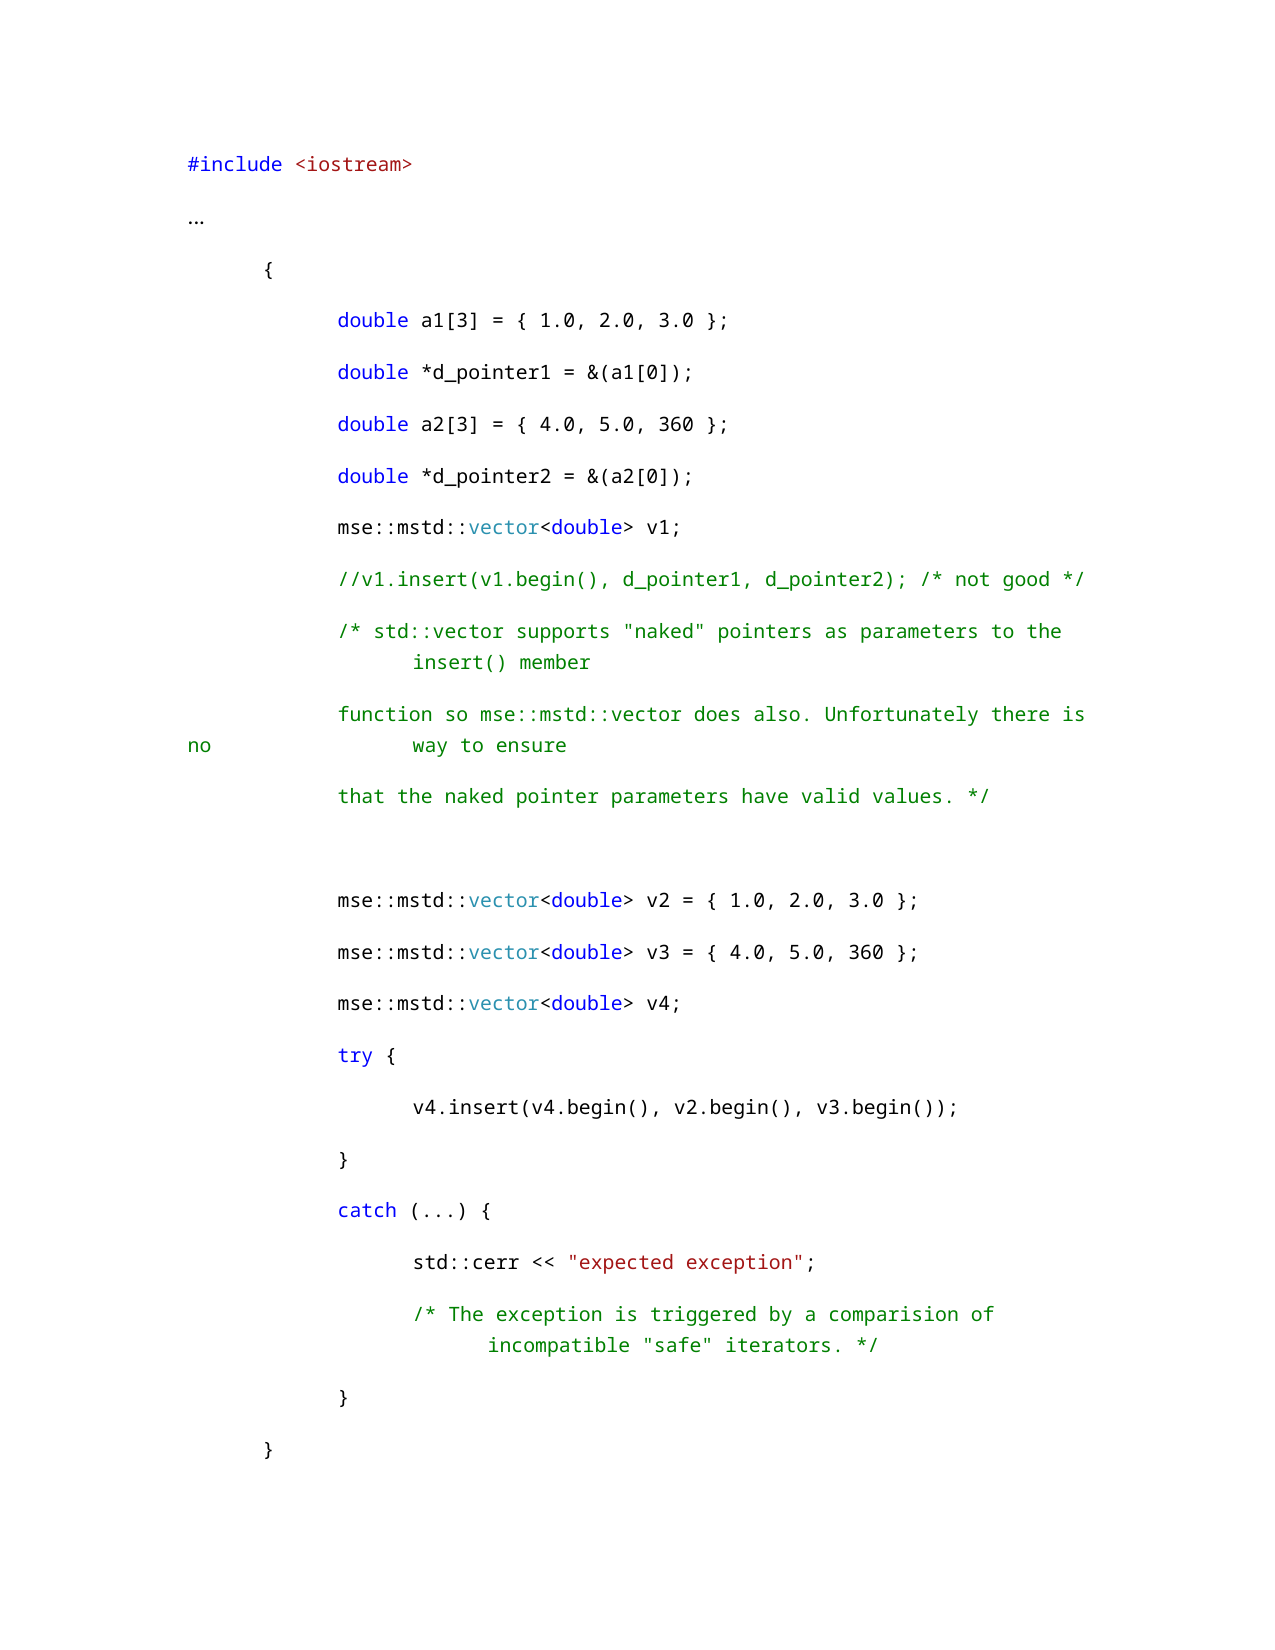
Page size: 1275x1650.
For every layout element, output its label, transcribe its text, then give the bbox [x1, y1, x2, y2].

text } [187, 1145, 1087, 1172]
text /* The exception is triggered by a comparision of incompatible "safe" iterators. */ [187, 1300, 1087, 1358]
text } [187, 1383, 1087, 1410]
text //v1.insert(v1.begin(), d_pointer1, d_pointer2); /* not good */ [187, 565, 1087, 592]
text try { [187, 1041, 1087, 1068]
text mse::mstd::vector<double> v2 = { 1.0, 2.0, 3.0 }; [187, 886, 1087, 913]
text mse::mstd::vector<double> v4; [187, 990, 1087, 1017]
text function so mse::mstd::vector does also. Unfortunately there is no way to ensure [187, 700, 1087, 758]
text mse::mstd::vector<double> v3 = { 4.0, 5.0, 360 }; [187, 938, 1087, 965]
text } [187, 1435, 1087, 1462]
text double *d_pointer2 = &(a2[0]); [187, 462, 1087, 489]
text v4.insert(v4.begin(), v2.begin(), v3.begin()); [187, 1093, 1087, 1120]
text double *d_pointer1 = &(a1[0]); [187, 358, 1087, 385]
text ... [187, 202, 1087, 230]
text double a2[3] = { 4.0, 5.0, 360 }; [187, 410, 1087, 437]
text catch (...) { [187, 1197, 1087, 1224]
text mse::mstd::vector<double> v1; [187, 514, 1087, 541]
text that the naked pointer parameters have valid values. */ [187, 783, 1087, 809]
text std::cerr << "expected exception"; [187, 1248, 1087, 1276]
text { [187, 255, 1087, 282]
text #include <iostream> [187, 150, 1087, 177]
text /* std::vector supports "naked" pointers as parameters to the insert() member [187, 617, 1087, 675]
text double a1[3] = { 1.0, 2.0, 3.0 }; [187, 307, 1087, 333]
